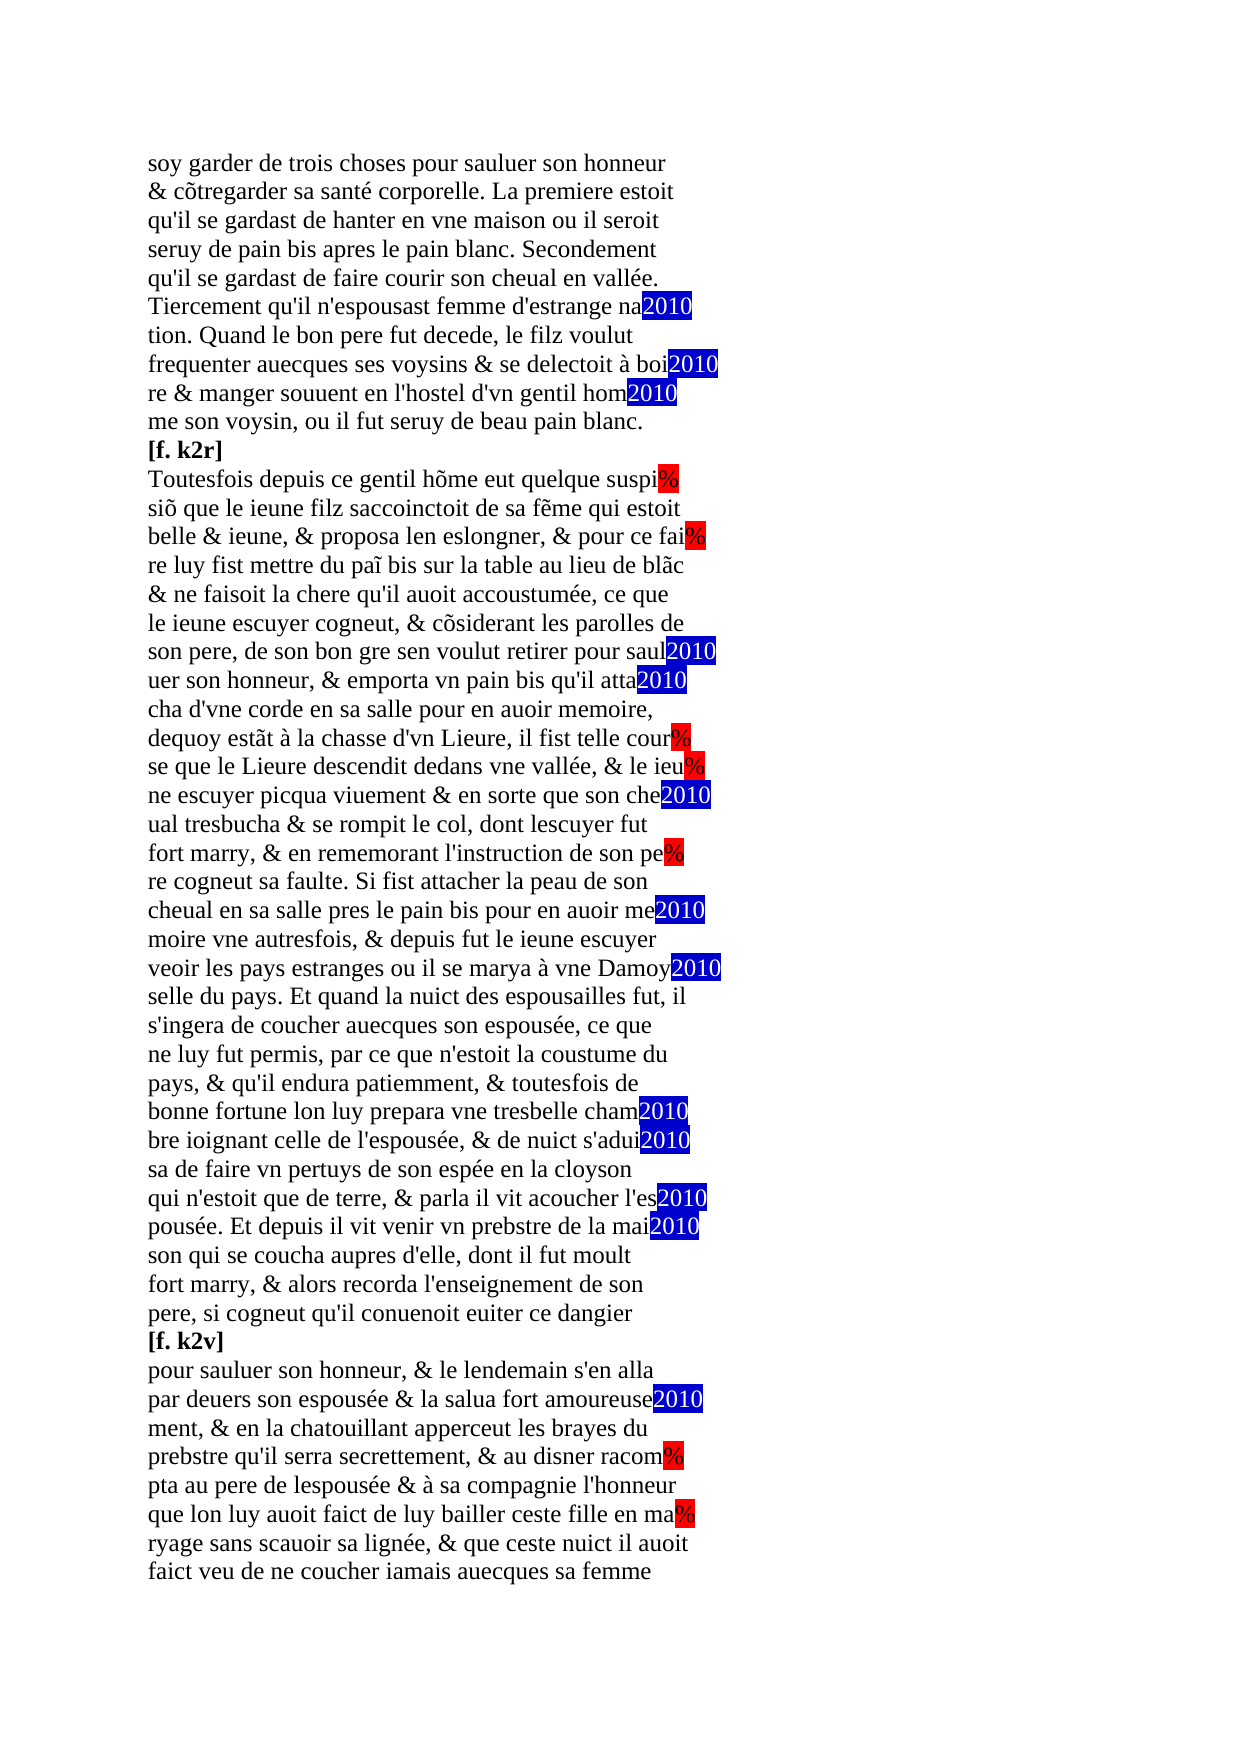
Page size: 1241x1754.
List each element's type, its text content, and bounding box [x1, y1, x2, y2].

text soy garder de trois choses pour sauluer son honneur & cõtregarder sa santé corporelle. La premiere estoit qu'il se gardast de hanter en vne maison ou il seroit seruy de pain bis apres le pain blanc. Secondement qu'il se gardast de faire courir son cheual en vallée. Tiercement qu'il n'espousast femme d'estrange na2010 tion. Quand le bon pere fut decede, le filz voulut frequenter auecques ses voysins & se delectoit à boi2010 re & manger souuent en l'hostel d'vn gentil hom2010 me son voysin, ou il fut seruy de beau pain blanc. [148, 148, 1093, 435]
text [f. k2r] Toutesfois depuis ce gentil hõme eut quelque suspi% siõ que le ieune filz saccoinctoit de sa fẽme qui estoit belle & ieune, & proposa len eslongner, & pour ce fai% re luy fist mettre du paĩ bis sur la table au lieu de blãc & ne faisoit la chere qu'il auoit accoustumée, ce que le ieune escuyer cogneut, & cõsiderant les parolles de son pere, de son bon gre sen voulut retirer pour saul2010 uer son honneur, & emporta vn pain bis qu'il atta2010 cha d'vne corde en sa salle pour en auoir memoire, dequoy estãt à la chasse d'vn Lieure, il fist telle cour% se que le Lieure descendit dedans vne vallée, & le ieu% ne escuyer picqua viuement & en sorte que son che2010 ual tresbucha & se rompit le col, dont lescuyer fut fort marry, & en rememorant l'instruction de son pe% re cogneut sa faulte. Si fist attacher la peau de son cheual en sa salle pres le pain bis pour en auoir me2010 moire vne autresfois, & depuis fut le ieune escuyer veoir les pays estranges ou il se marya à vne Damoy2010 selle du pays. Et quand la nuict des espousailles fut, il s'ingera de coucher auecques son espousée, ce que ne luy fut permis, par ce que n'estoit la coustume du pays, & qu'il endura patiemment, & toutesfois de bonne fortune lon luy prepara vne tresbelle cham2010 bre ioignant celle de l'espousée, & de nuict s'adui2010 sa de faire vn pertuys de son espée en la cloyson qui n'estoit que de terre, & parla il vit acoucher l'es2010 pousée. Et depuis il vit venir vn prebstre de la mai2010 son qui se coucha aupres d'elle, dont il fut moult fort marry, & alors recorda l'enseignement de son pere, si cogneut qu'il conuenoit euiter ce dangier [f. k2v] pour sauluer son honneur, & le lendemain s'en alla par deuers son espousée & la salua fort amoureuse2010 ment, & en la chatouillant apperceut les brayes du prebstre qu'il serra secrettement, & au disner racom% pta au pere de lespousée & à sa compagnie l'honneur que lon luy auoit faict de luy bailler ceste fille en ma% ryage sans scauoir sa lignée, & que ceste nuict il auoit faict veu de ne coucher iamais auecques sa femme [148, 435, 1093, 1585]
